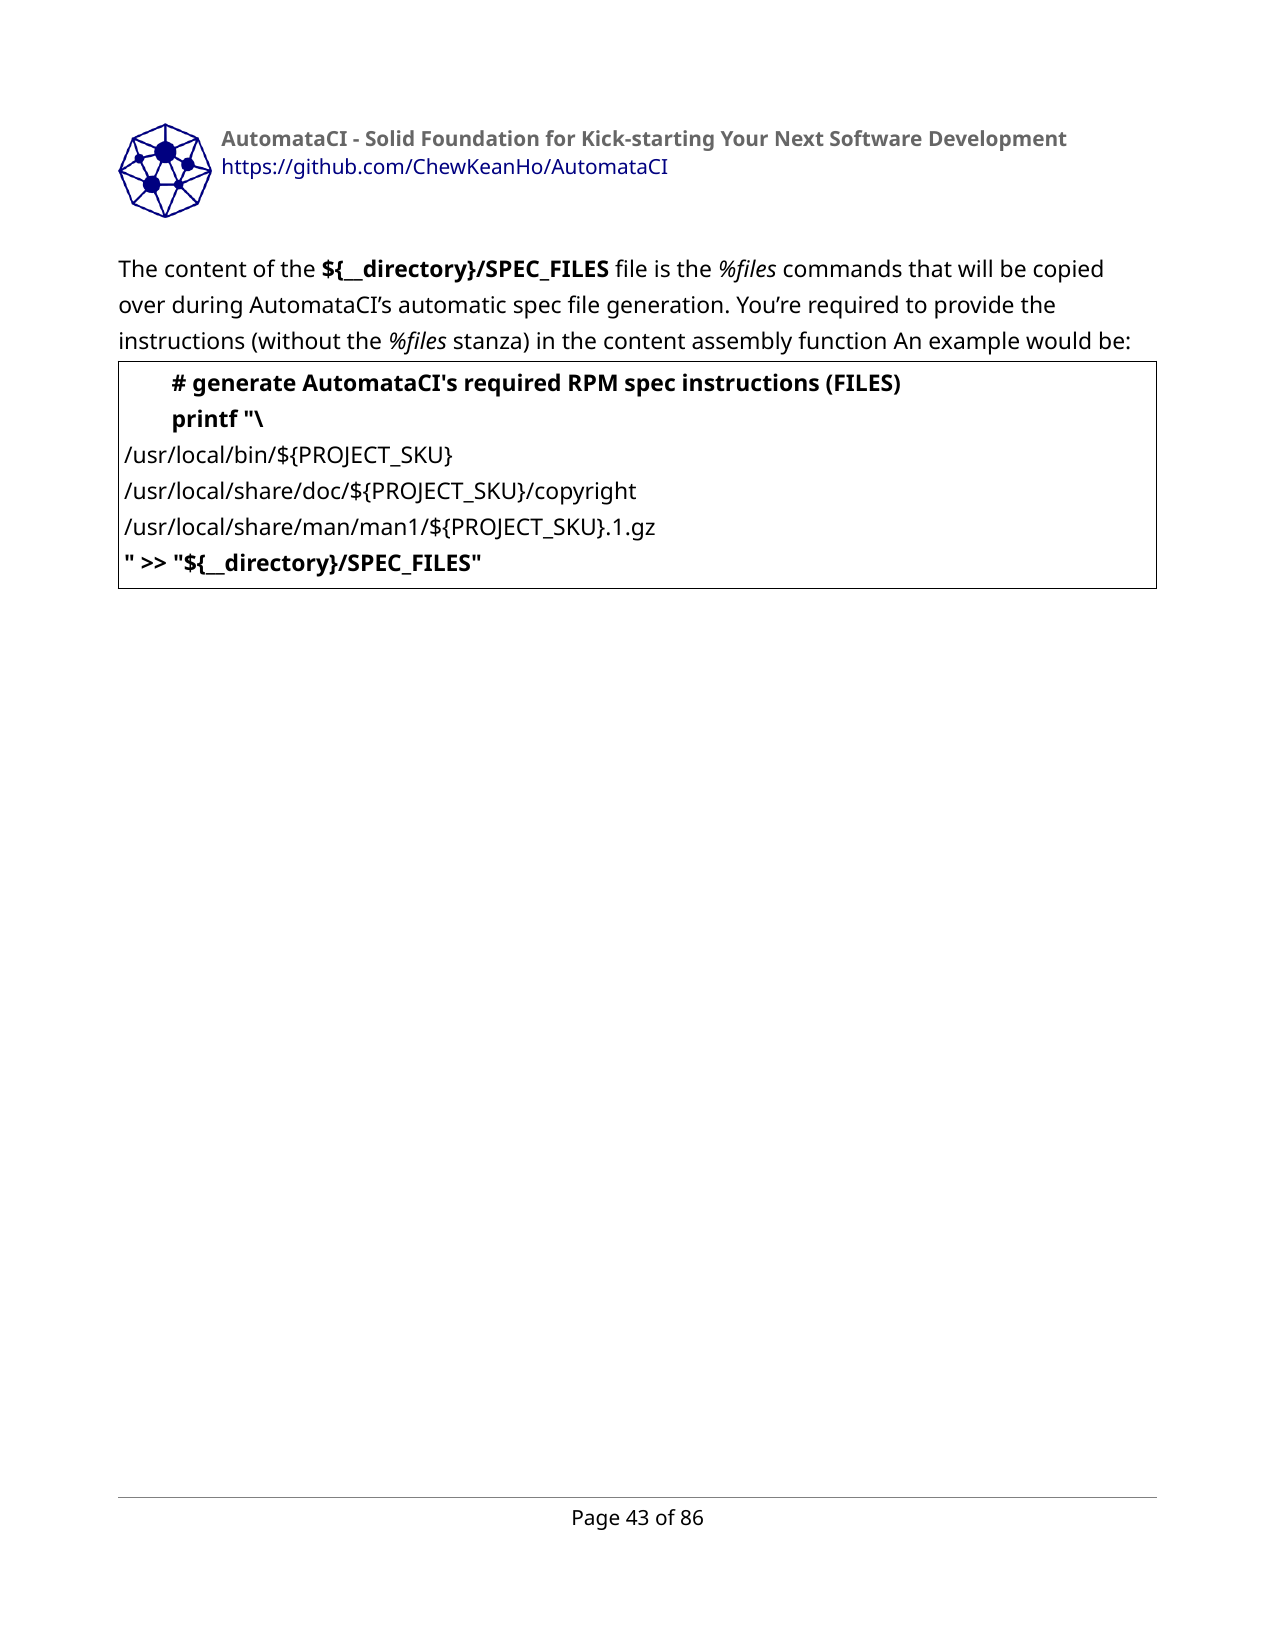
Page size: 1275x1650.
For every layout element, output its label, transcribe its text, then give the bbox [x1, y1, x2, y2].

picture [118, 123, 212, 218]
text The content of the ${__directory}/SPEC_FILES file is the %files commands that will be copied over during AutomataCI’s automatic spec file generation. You’re required to provide the instructions (without the %files stanza) in the content assembly function An example would be: [118, 253, 1157, 356]
table_header # generate AutomataCI's required RPM spec instructions (FILES) printf "\ /usr/local/bin/${PROJECT_SKU} /usr/local/share/doc/${PROJECT_SKU}/copyright /usr/local/share/man/man1/${PROJECT_SKU}.1.gz " >> "${__directory}/SPEC_FILES" [119, 362, 1156, 588]
